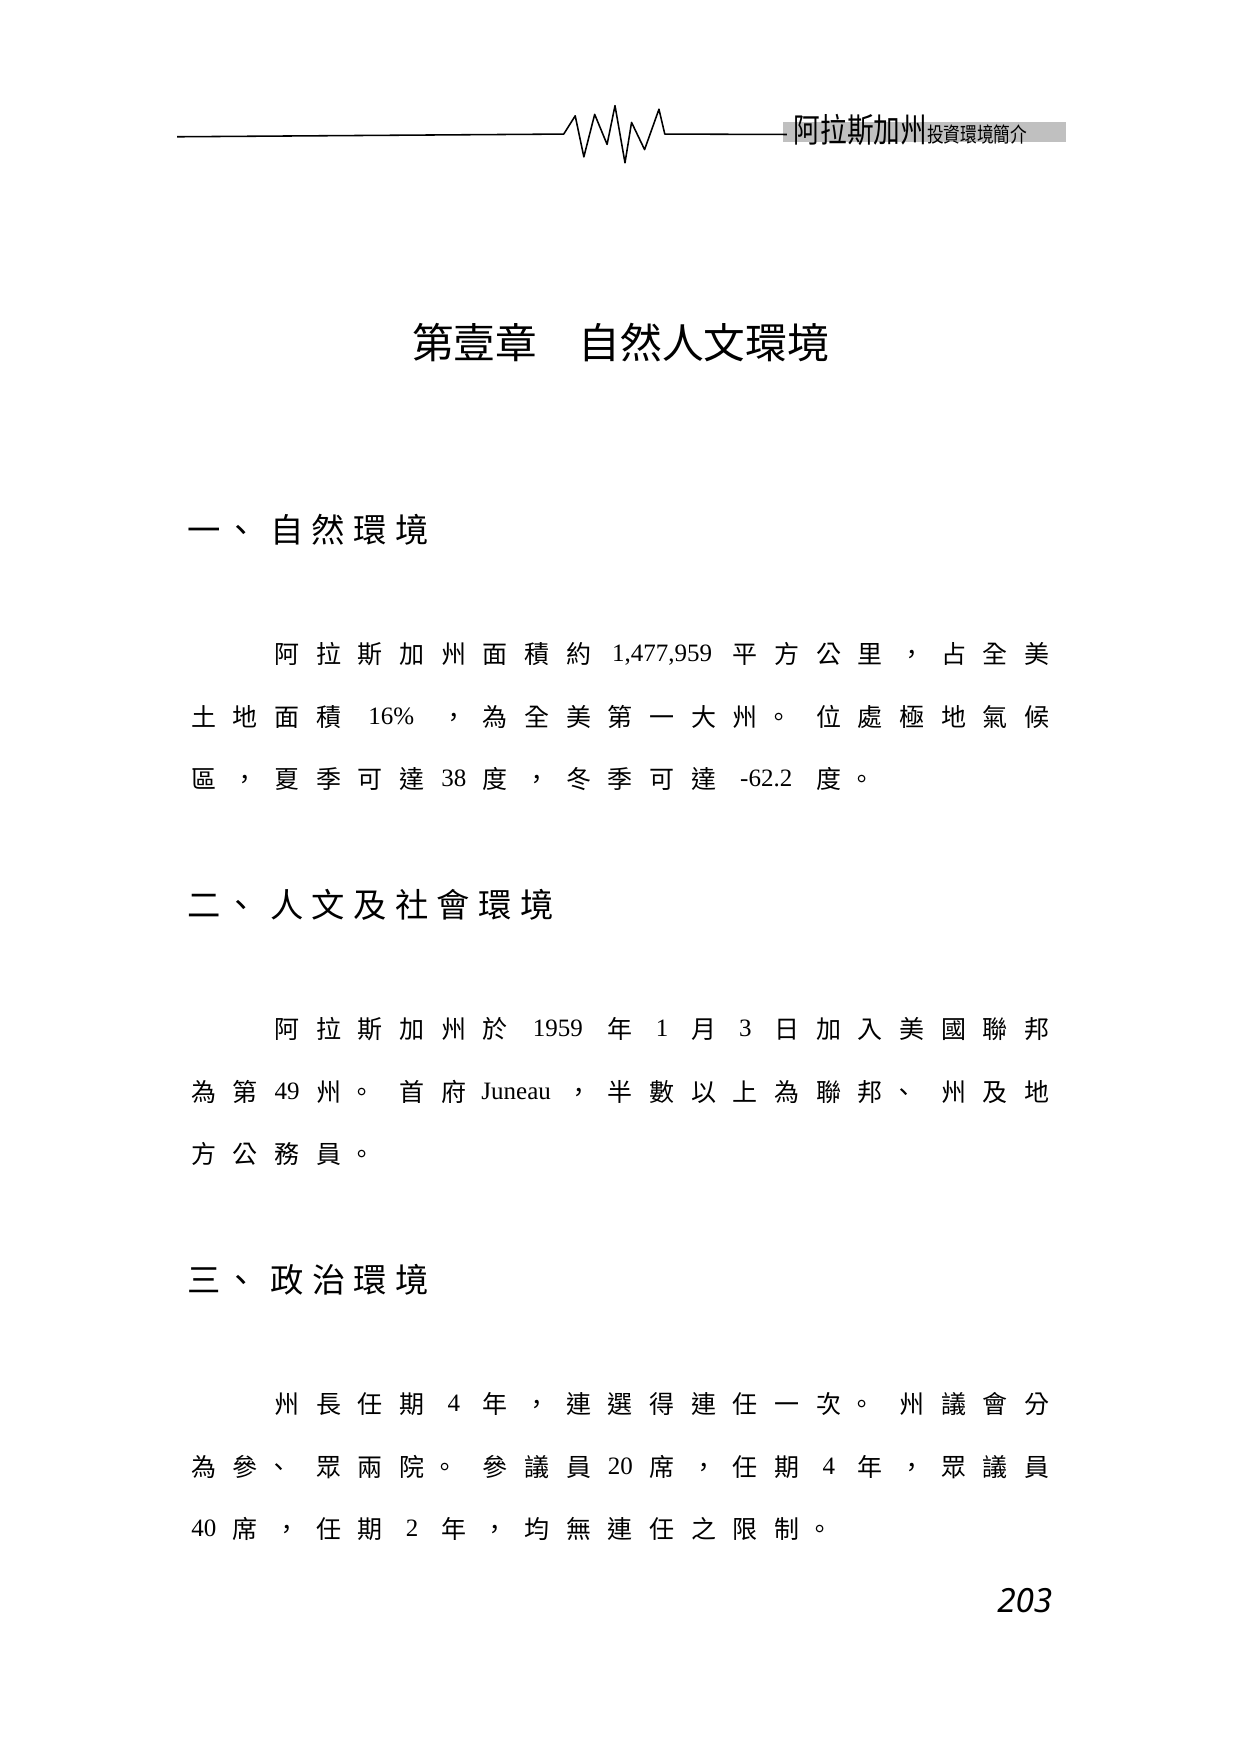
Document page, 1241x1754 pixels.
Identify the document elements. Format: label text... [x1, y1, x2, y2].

text 阿拉斯加州面積約1,477,959平方公里，占全美土地面積16%，為全美第一大州。位處極地氣候區，夏季可達38度，冬季可達-62.2度。 [183, 611, 1058, 799]
text 三、政治環境 [183, 1236, 1058, 1299]
text 二、人文及社會環境 [183, 861, 1058, 924]
text 一、自然環境 [183, 486, 1058, 549]
text 州長任期4年，連選得連任一次。州議會分為參、眾兩院。參議員20席，任期4年，眾議員40席，任期2年，均無連任之限制。 [183, 1361, 1058, 1549]
text 阿拉斯加州於1959年1月3日加入美國聯邦為第49州。首府Juneau，半數以上為聯邦、州及地方公務員。 [183, 986, 1058, 1174]
text 第壹章 自然人文環境 [183, 299, 1058, 361]
